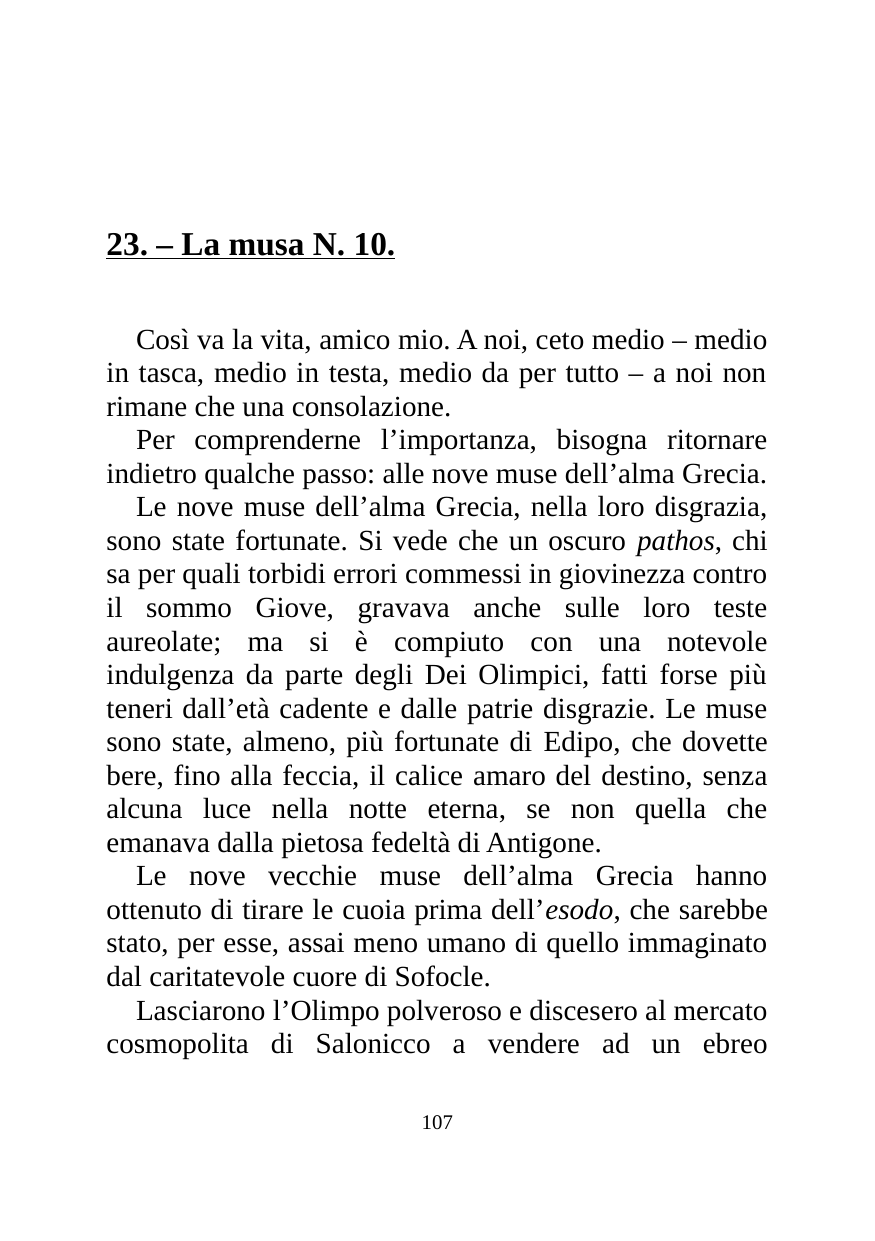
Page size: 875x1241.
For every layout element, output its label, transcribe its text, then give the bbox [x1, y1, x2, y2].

text Per comprenderne l’importanza, bisogna ritornare indietro qualche passo: alle nove muse dell’alma Grecia. [106, 422, 768, 489]
text Così va la vita, amico mio. A noi, ceto medio – medio in tasca, medio in testa, medio da per tutto – a noi non rimane che una consolazione. [106, 322, 768, 422]
text Le nove muse dell’alma Grecia, nella loro disgrazia, sono state fortunate. Si vede che un oscuro pathos, chi sa per quali torbidi errori commessi in giovinezza contro il sommo Giove, gravava anche sulle loro teste aureolate; ma si è compiuto con una notevole indulgenza da parte degli Dei Olimpici, fatti forse più teneri dall’età cadente e dalle patrie disgrazie. Le muse sono state, almeno, più fortunate di Edipo, che dovette bere, fino alla feccia, il calice amaro del destino, senza alcuna luce nella notte eterna, se non quella che emanava dalla pietosa fedeltà di Antigone. [106, 489, 768, 858]
text Le nove vecchie muse dell’alma Grecia hanno ottenuto di tirare le cuoia prima dell’esodo, che sarebbe stato, per esse, assai meno umano di quello immaginato dal caritatevole cuore di Sofocle. [106, 858, 768, 993]
text Lasciarono l’Olimpo polveroso e discesero al mercato cosmopolita di Salonicco a vendere ad un ebreo [106, 993, 768, 1060]
subtitle 23. – La musa N. 10. [106, 224, 768, 263]
